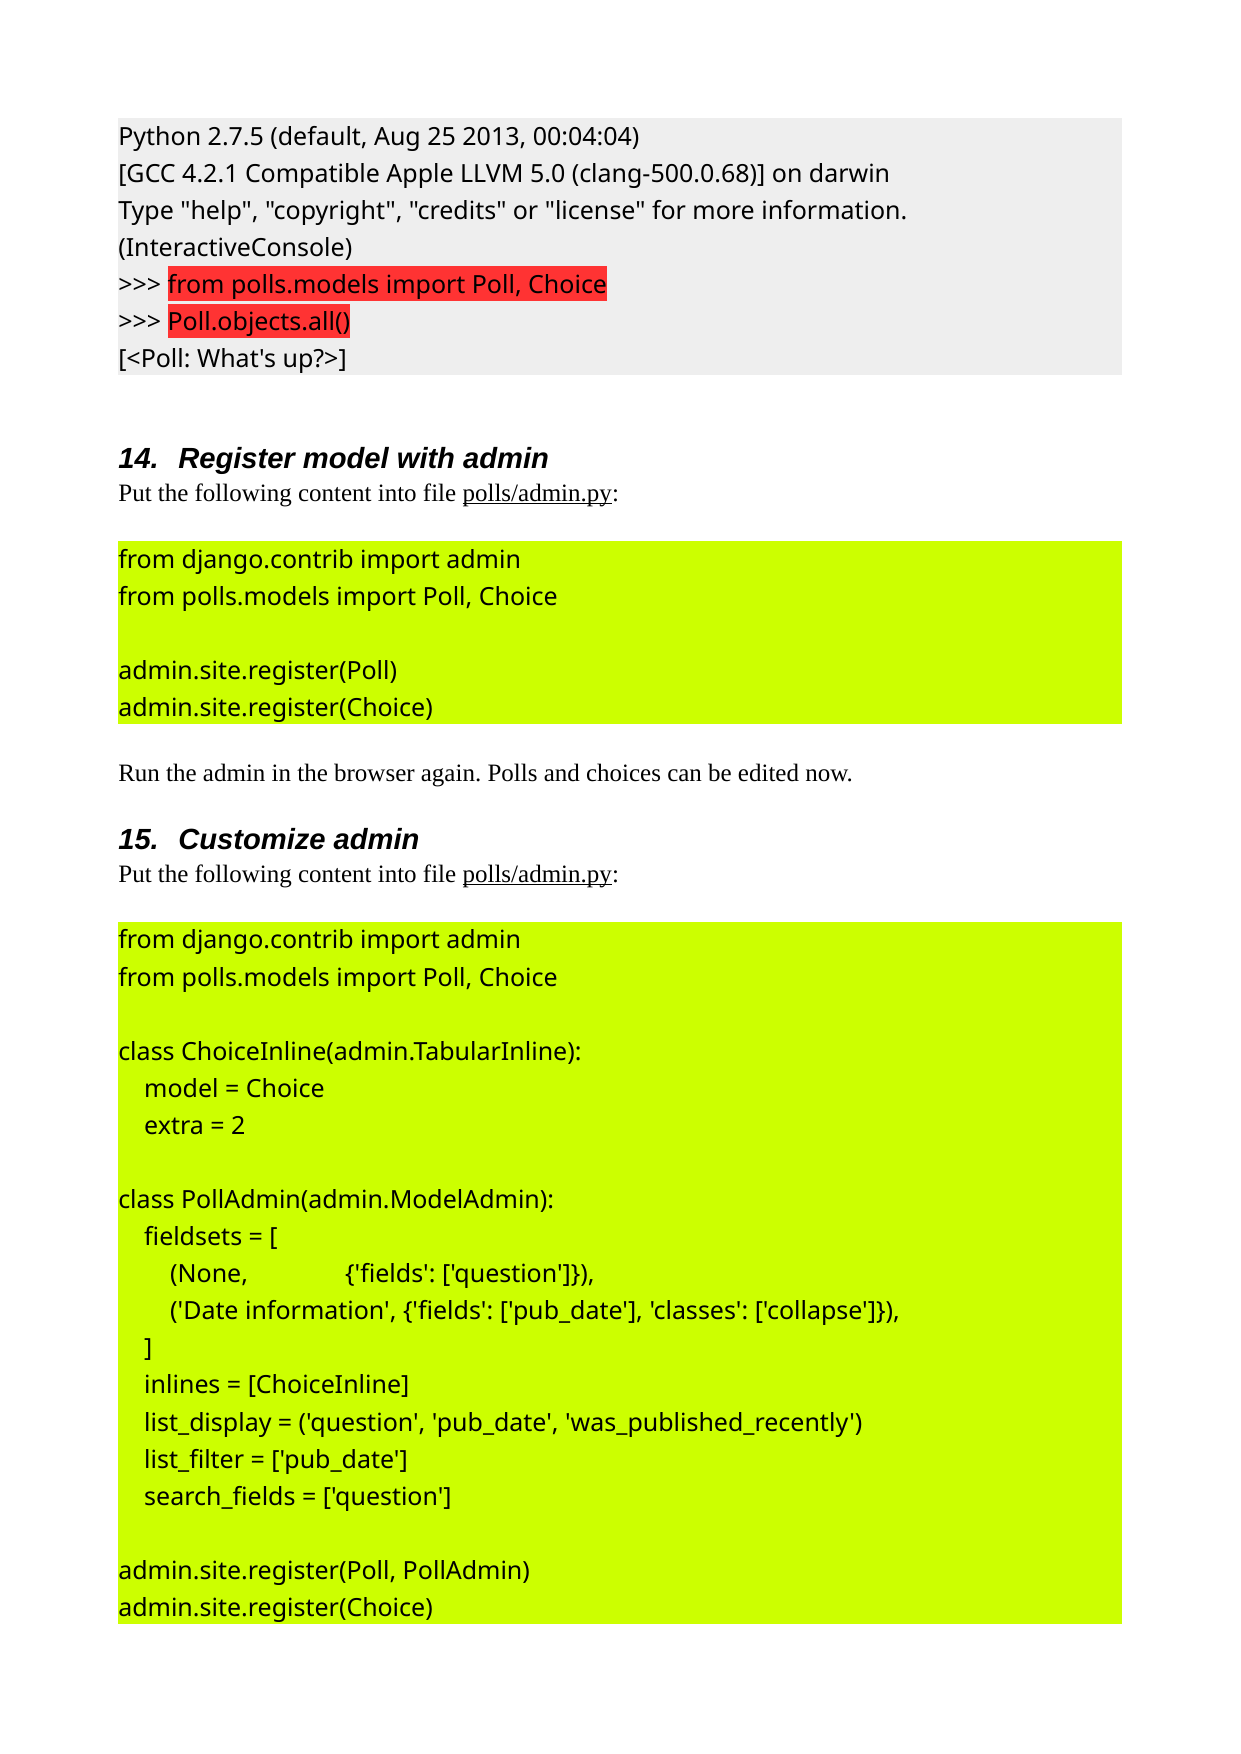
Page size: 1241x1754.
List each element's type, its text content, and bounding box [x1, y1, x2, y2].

text extra = 2 [118, 1108, 1122, 1142]
text admin.site.register(Poll) [118, 653, 1122, 687]
text class PollAdmin(admin.ModelAdmin): [118, 1182, 1122, 1216]
text search_fields = ['question'] [118, 1478, 1122, 1512]
text Run the admin in the browser again. Polls and choices can be edited now. [118, 758, 1122, 787]
text list_filter = ['pub_date'] [118, 1441, 1122, 1475]
text ('Date information', {'fields': ['pub_date'], 'classes': ['collapse']}), [118, 1293, 1122, 1327]
text Python 2.7.5 (default, Aug 25 2013, 00:04:04) [118, 118, 1122, 152]
text Put the following content into file polls/admin.py: [118, 478, 1122, 507]
text from django.contrib import admin [118, 541, 1122, 575]
text from polls.models import Poll, Choice [118, 578, 1122, 612]
text fieldsets = [ [118, 1219, 1122, 1253]
text from django.contrib import admin [118, 922, 1122, 956]
text list_display = ('question', 'pub_date', 'was_published_recently') [118, 1404, 1122, 1438]
text admin.site.register(Choice) [118, 690, 1122, 724]
text [<Poll: What's up?>] [118, 341, 1122, 375]
text (None, {'fields': ['question']}), [118, 1256, 1122, 1290]
text (InteractiveConsole) [118, 229, 1122, 263]
text >>> Poll.objects.all() [118, 303, 1122, 338]
text ] [118, 1330, 1122, 1364]
text admin.site.register(Choice) [118, 1590, 1122, 1624]
text Type "help", "copyright", "credits" or "license" for more information. [118, 192, 1122, 226]
text admin.site.register(Poll, PollAdmin) [118, 1553, 1122, 1587]
text inlines = [ChoiceInline] [118, 1367, 1122, 1401]
subtitle Customize admin [118, 822, 1122, 856]
text from polls.models import Poll, Choice [118, 959, 1122, 993]
subtitle Register model with admin [118, 441, 1122, 475]
text class ChoiceInline(admin.TabularInline): [118, 1033, 1122, 1067]
text [GCC 4.2.1 Compatible Apple LLVM 5.0 (clang-500.0.68)] on darwin [118, 155, 1122, 189]
text Put the following content into file polls/admin.py: [118, 859, 1122, 887]
text >>> from polls.models import Poll, Choice [118, 266, 1122, 301]
text model = Choice [118, 1071, 1122, 1104]
